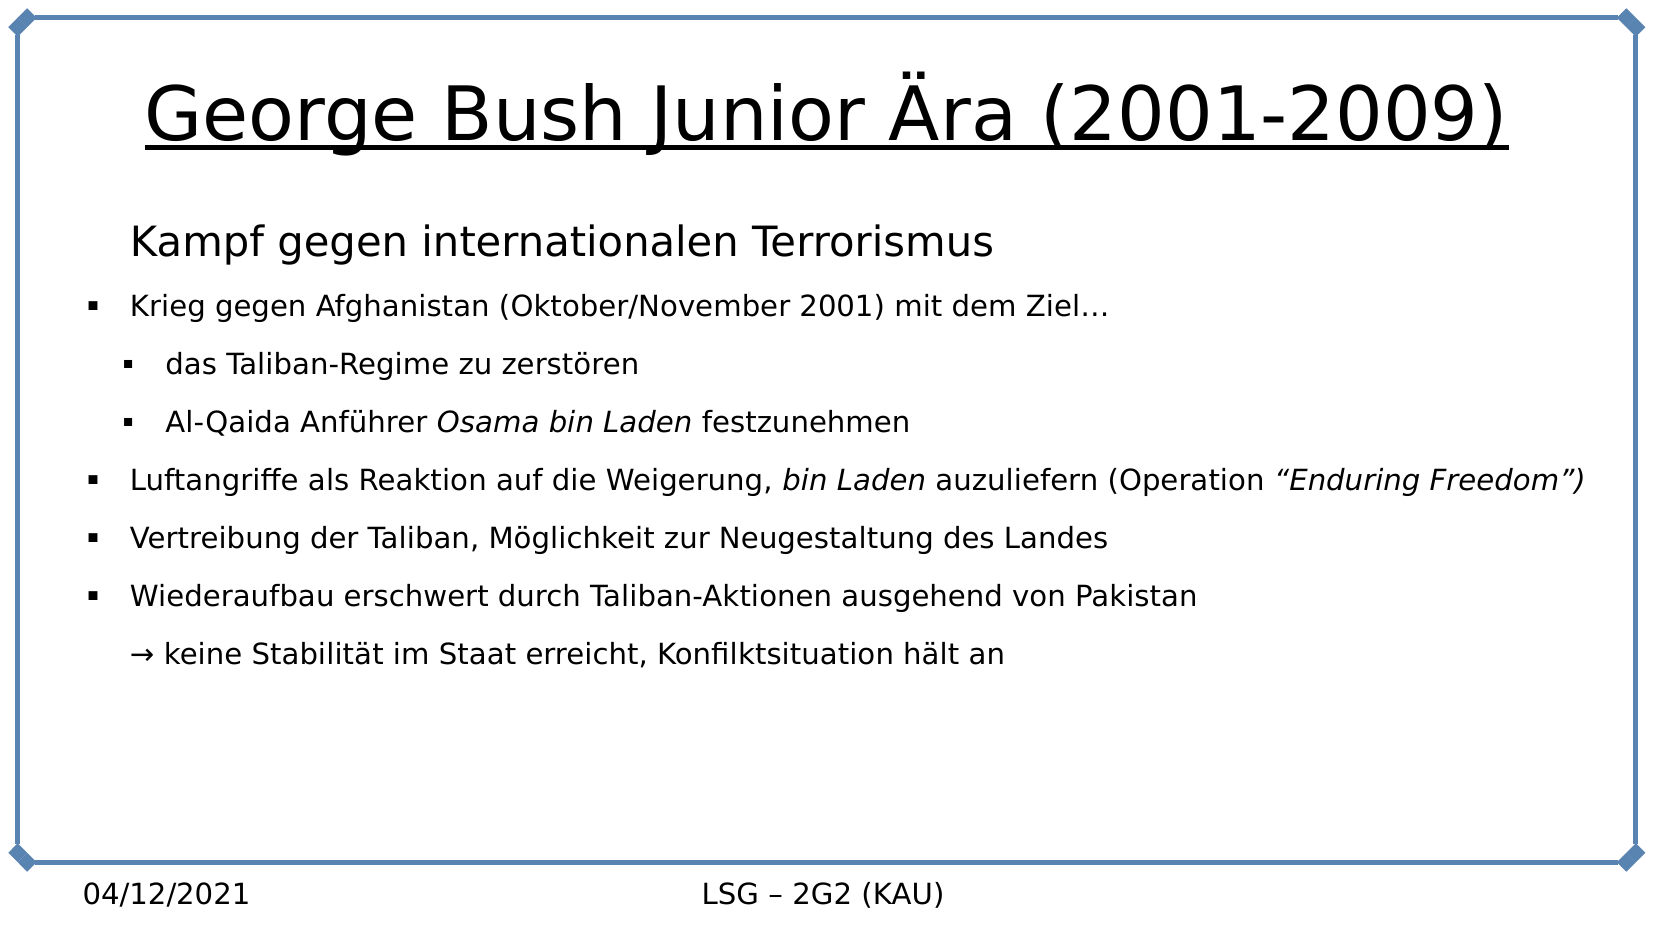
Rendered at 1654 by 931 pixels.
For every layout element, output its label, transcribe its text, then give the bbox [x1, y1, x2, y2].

list Kampf gegen internationalen Terrorismus Krieg gegen Afghanistan (Oktober/November 2001) mit dem Ziel… das Taliban-Regime zu zerstören Al-Qaida Anführer Osama bin Laden festzunehmen Luftangriffe als Reaktion auf die Weigerung, bin Laden auzuliefern (Operation “Enduring Freedom”) Vertreibung der Taliban, Möglichkeit zur Neugestaltung des Landes Wiederaufbau erschwert durch Taliban-Aktionen ausgehend von Pakistan → keine Stabilität im Staat erreicht, Konfilktsituation hält an [82, 217, 1595, 758]
title George Bush Junior Ära (2001-2009) [82, 37, 1571, 193]
